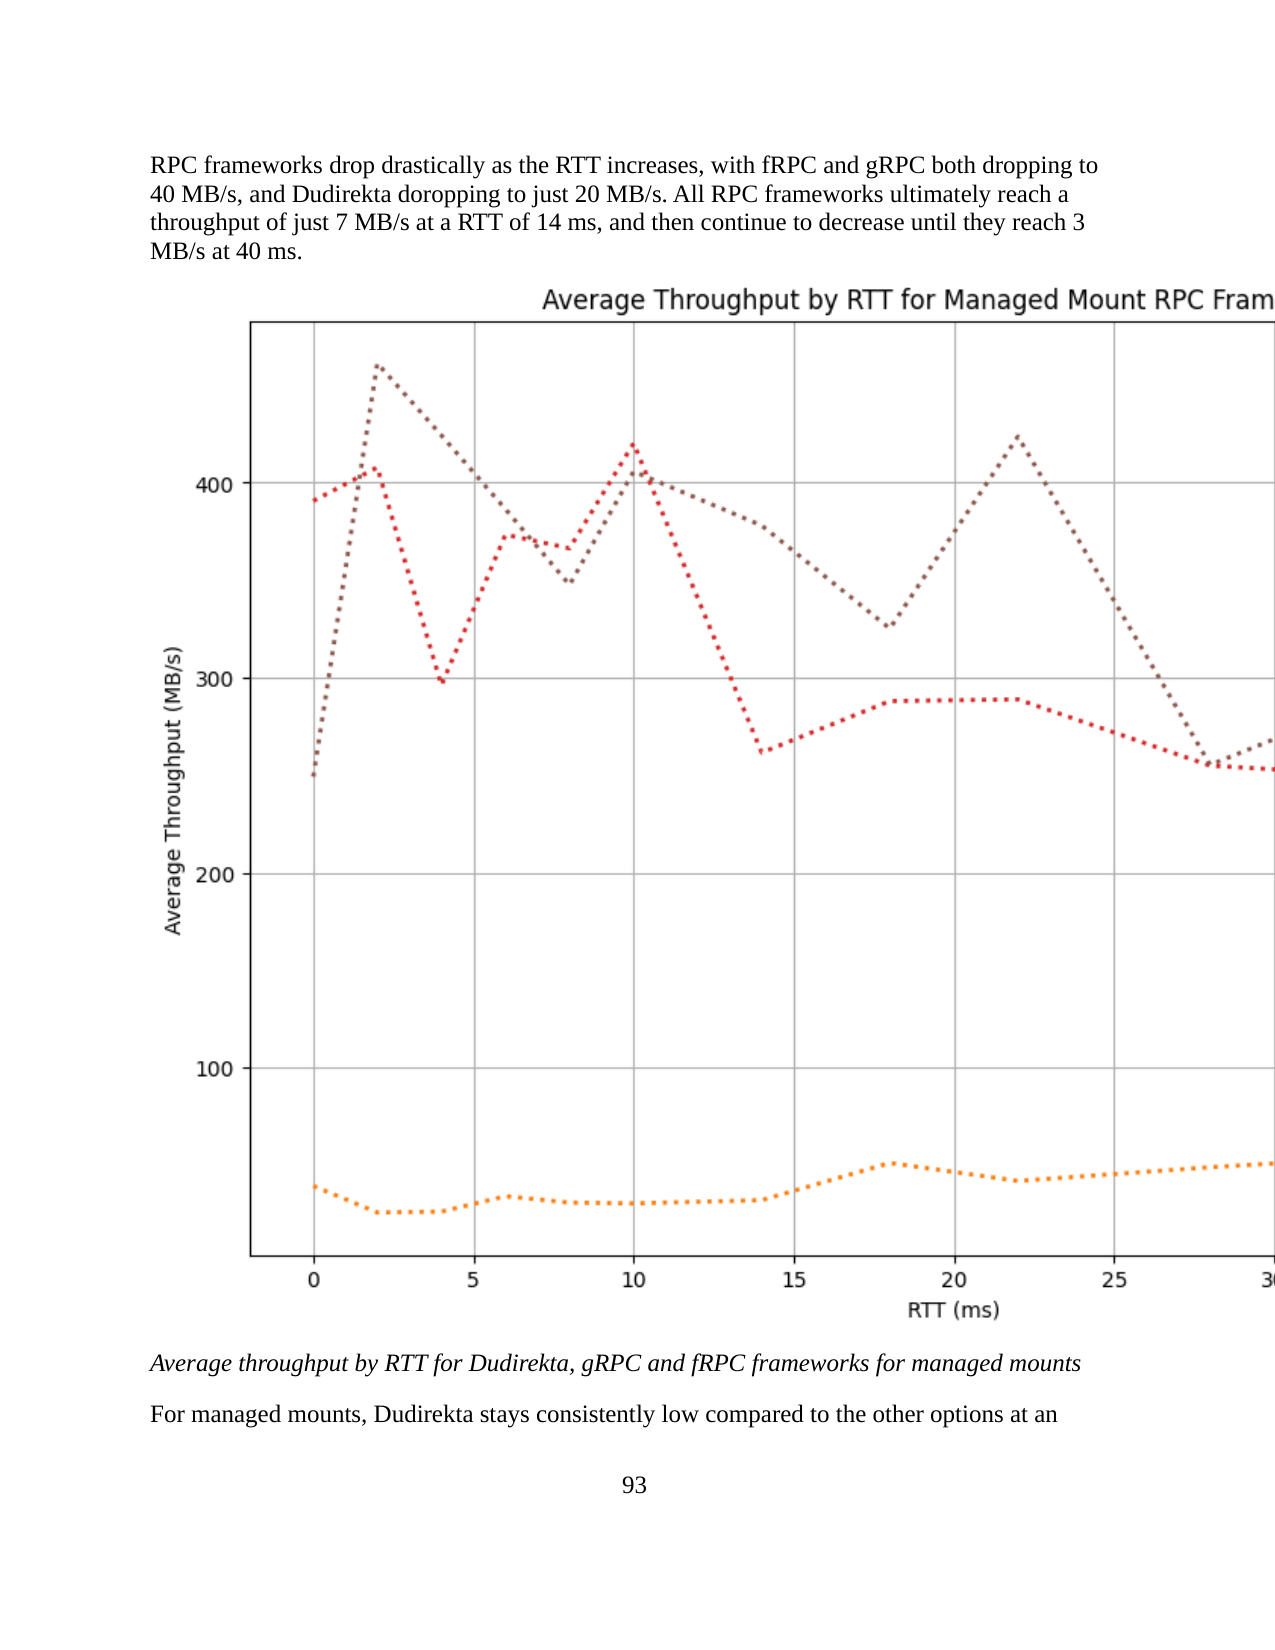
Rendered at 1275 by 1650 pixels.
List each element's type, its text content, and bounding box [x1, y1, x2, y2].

text For managed mounts, Dudirekta stays consistently low compared to the other options at an [150, 1399, 1125, 1427]
picture [150, 273, 1275, 1336]
text Average throughput by RTT for Dudirekta, gRPC and fRPC frameworks for managed mounts [150, 1348, 1125, 1377]
text RPC frameworks drop drastically as the RTT increases, with fRPC and gRPC both dropping to 40 MB/s, and Dudirekta doropping to just 20 MB/s. All RPC frameworks ultimately reach a throughput of just 7 MB/s at a RTT of 14 ms, and then continue to decrease until they reach 3 MB/s at 40 ms. [150, 150, 1125, 265]
